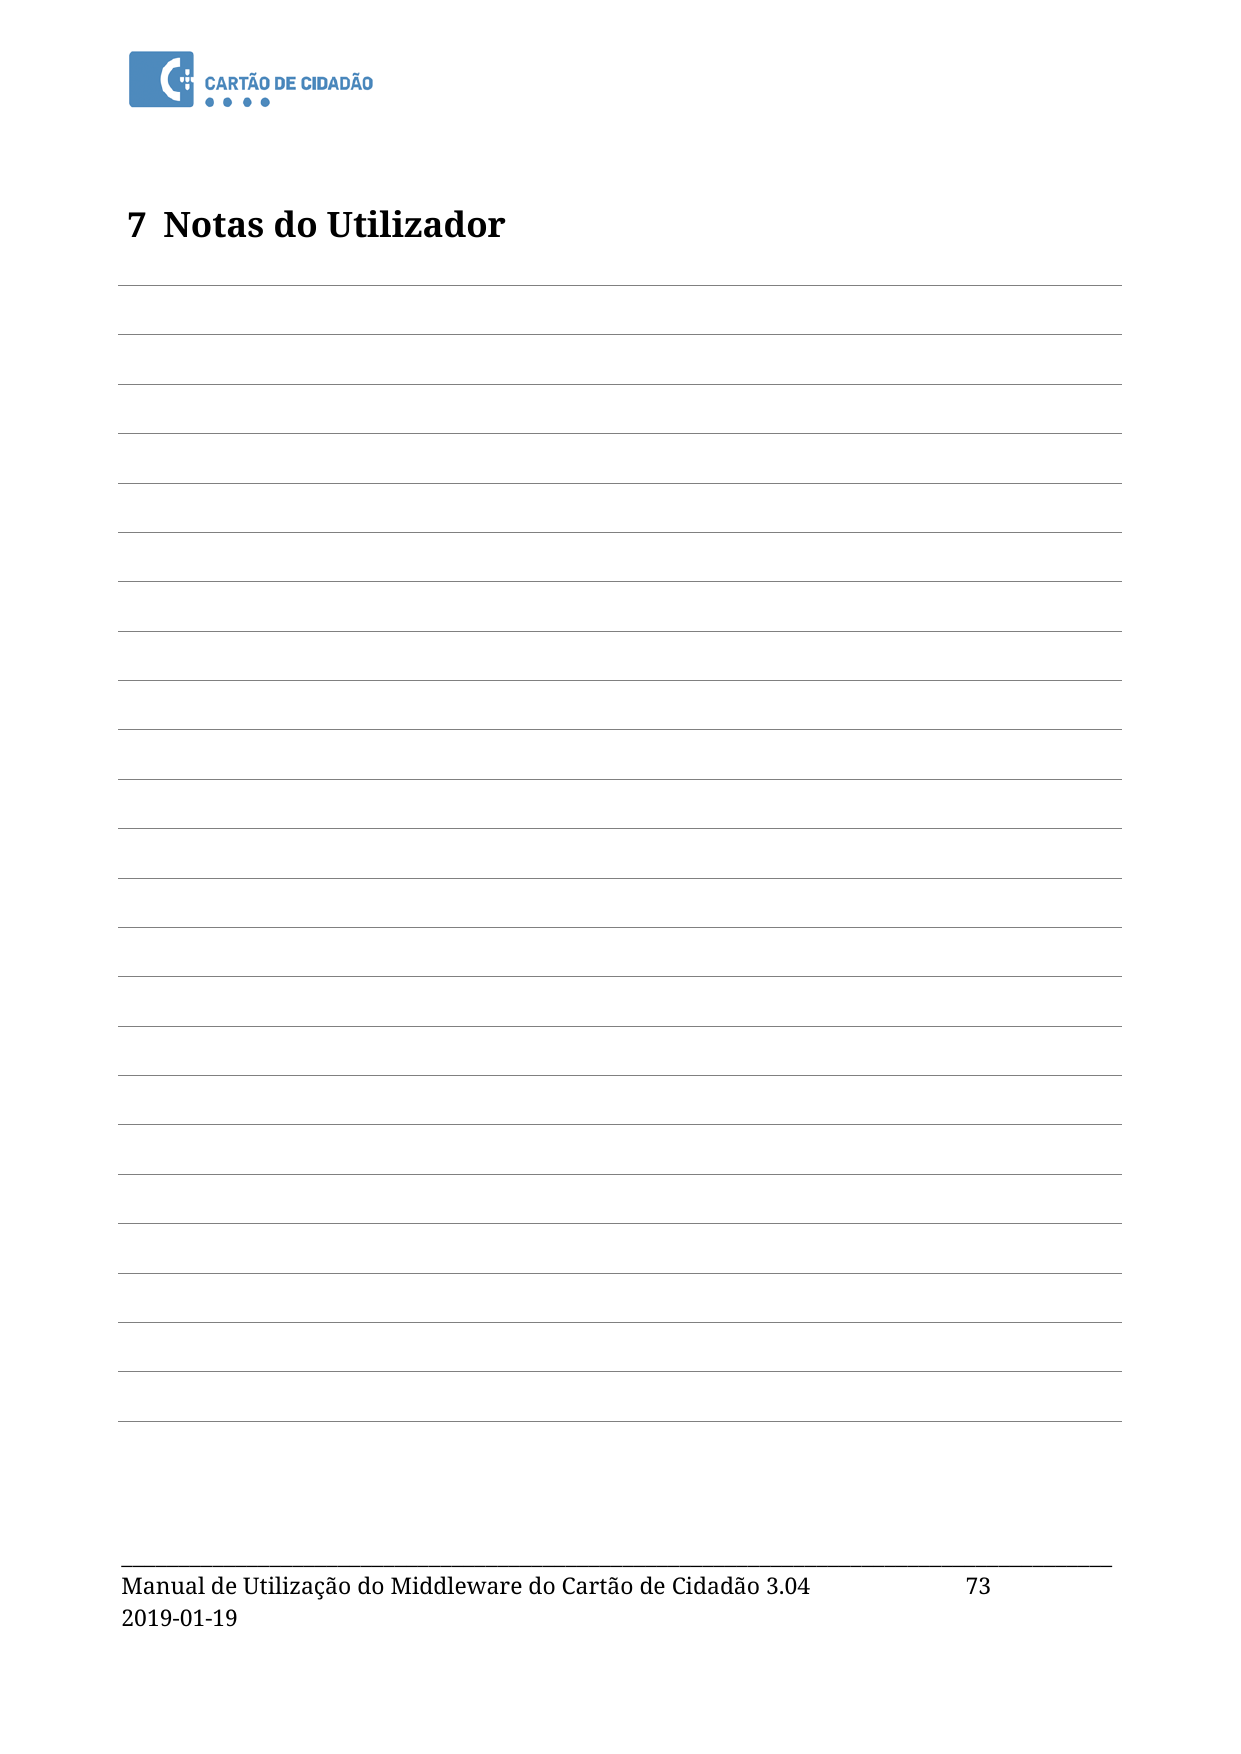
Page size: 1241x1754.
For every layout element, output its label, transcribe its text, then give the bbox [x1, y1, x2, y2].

picture [127, 45, 420, 115]
subtitle Notas do Utilizador [118, 200, 1122, 248]
